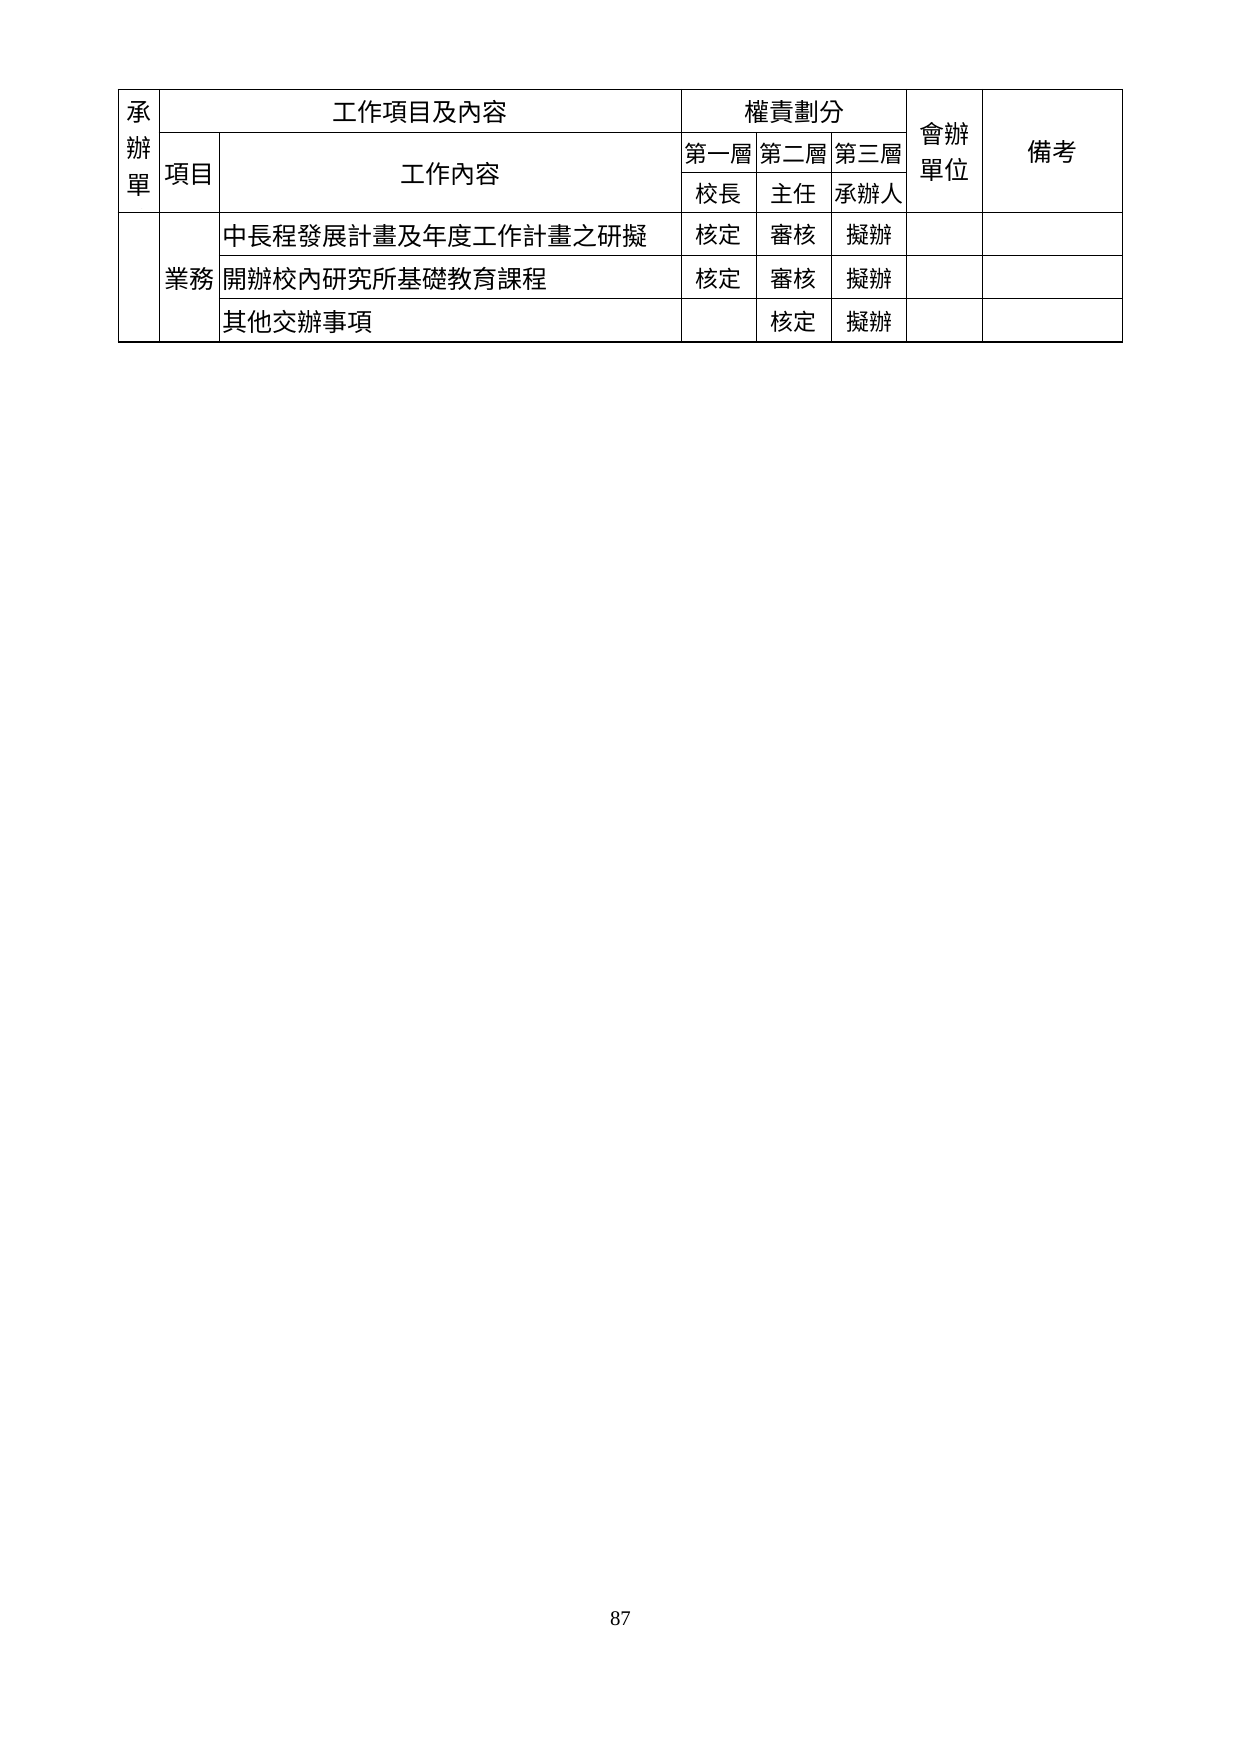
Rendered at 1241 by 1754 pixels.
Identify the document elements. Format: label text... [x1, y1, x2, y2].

table_cell 擬辦 [832, 213, 906, 255]
table_cell 審核 [757, 213, 831, 255]
table_cell [907, 256, 982, 298]
table_header 會辦 單位 [907, 90, 982, 212]
table_cell 校長 [682, 173, 756, 212]
table_cell [983, 256, 1122, 298]
table_cell 開辦校內研究所基礎教育課程 [220, 256, 681, 298]
table_cell [682, 299, 756, 341]
table_cell [119, 213, 159, 341]
table_cell 主任 [757, 173, 831, 212]
table_cell 工作內容 [220, 133, 681, 212]
table_cell 核定 [682, 256, 756, 298]
table_header 工作項目及內容 [160, 90, 681, 132]
table_header 承辦單位 [119, 90, 159, 212]
table_cell 其他交辦事項 [220, 299, 681, 341]
table_cell [983, 213, 1122, 255]
table_cell 業務 [160, 213, 219, 341]
table_cell 承辦人 [832, 173, 906, 212]
table_header 權責劃分 [682, 90, 906, 132]
table_cell 擬辦 [832, 299, 906, 341]
table_header 備考 [983, 90, 1122, 212]
table_cell 第二層 [757, 133, 831, 172]
table_cell [983, 299, 1122, 341]
table_cell 項目 [160, 133, 219, 212]
table_cell 第三層 [832, 133, 906, 172]
table_cell 核定 [757, 299, 831, 341]
table_cell [907, 299, 982, 341]
table_cell 審核 [757, 256, 831, 298]
table_cell [907, 213, 982, 255]
table_cell 第一層 [682, 133, 756, 172]
table_cell 中長程發展計畫及年度工作計畫之研擬 [220, 213, 681, 255]
table_cell 擬辦 [832, 256, 906, 298]
table_cell 核定 [682, 213, 756, 255]
